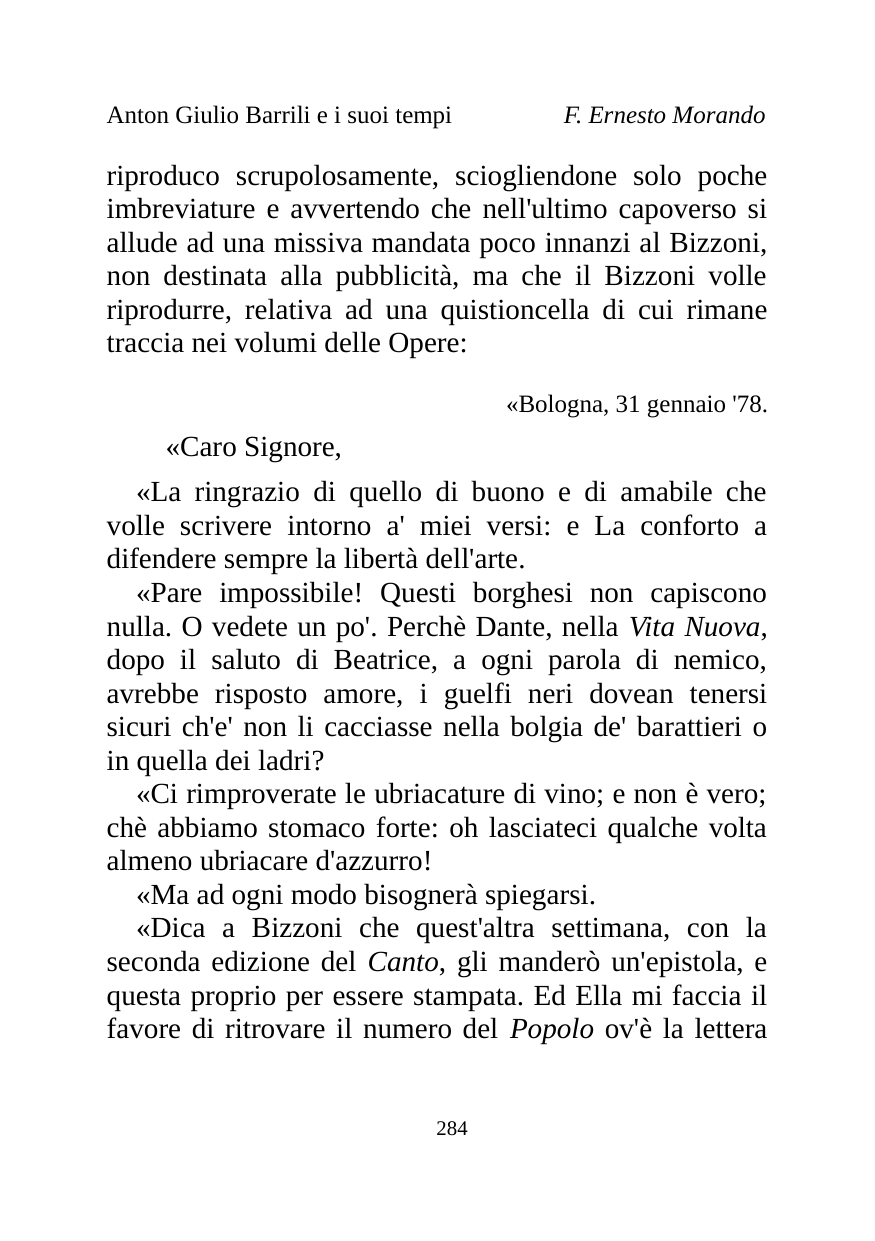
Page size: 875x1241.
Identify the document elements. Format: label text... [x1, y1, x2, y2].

text «Dica a Bizzoni che quest'altra settimana, con la seconda edizione del Canto, gli manderò un'epistola, e questa proprio per essere stampata. Ed Ella mi faccia il favore di ritrovare il numero del Popolo ov'è la lettera [106, 911, 768, 1045]
text «Caro Signore, [106, 429, 768, 463]
text «La ringrazio di quello di buono e di amabile che volle scrivere intorno a' miei versi: e La conforto a difendere sempre la libertà dell'arte. [106, 474, 768, 575]
text «Ma ad ogni modo bisognerà spiegarsi. [106, 877, 768, 911]
text «Pare impossibile! Questi borghesi non capiscono nulla. O vedete un po'. Perchè Dante, nella Vita Nuova, dopo il saluto di Beatrice, a ogni parola di nemico, avrebbe risposto amore, i guelfi neri dovean tenersi sicuri ch'e' non li cacciasse nella bolgia de' barattieri o in quella dei ladri? [106, 575, 768, 776]
text riproduco scrupolosamente, sciogliendone solo poche imbreviature e avvertendo che nell'ultimo capoverso si allude ad una missiva mandata poco innanzi al Bizzoni, non destinata alla pubblicità, ma che il Bizzoni volle riprodurre, relativa ad una quistioncella di cui rimane traccia nei volumi delle Opere: [106, 158, 768, 359]
text «Bologna, 31 gennaio '78. [106, 389, 768, 417]
text «Ci rimproverate le ubriacature di vino; e non è vero; chè abbiamo stomaco forte: oh lasciateci qualche volta almeno ubriacare d'azzurro! [106, 776, 768, 877]
